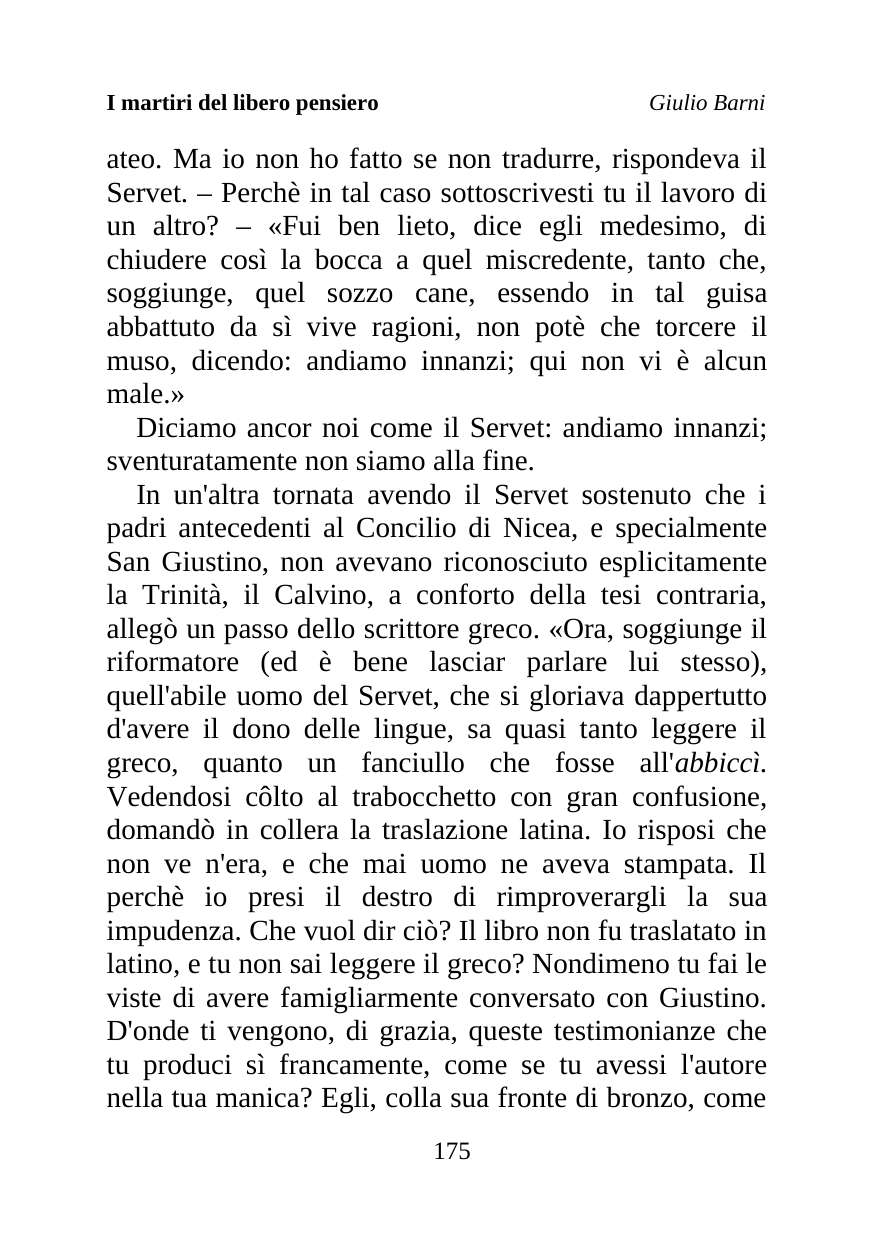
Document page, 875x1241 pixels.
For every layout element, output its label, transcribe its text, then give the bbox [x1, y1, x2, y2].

text Diciamo ancor noi come il Servet: andiamo innanzi; sventuratamente non siamo alla fine. [106, 410, 768, 477]
text In un'altra tornata avendo il Servet sostenuto che i padri antecedenti al Concilio di Nicea, e specialmente San Giustino, non avevano riconosciuto esplicitamente la Trinità, il Calvino, a conforto della tesi contraria, allegò un passo dello scrittore greco. «Ora, soggiunge il riformatore (ed è bene lasciar parlare lui stesso), quell'abile uomo del Servet, che si gloriava dappertutto d'avere il dono delle lingue, sa quasi tanto leggere il greco, quanto un fanciullo che fosse all'abbiccì. Vedendosi côlto al trabocchetto con gran confusione, domandò in collera la traslazione latina. Io risposi che non ve n'era, e che mai uomo ne aveva stampata. Il perchè io presi il destro di rimproverargli la sua impudenza. Che vuol dir ciò? Il libro non fu traslatato in latino, e tu non sai leggere il greco? Nondimeno tu fai le viste di avere famigliarmente conversato con Giustino. D'onde ti vengono, di grazia, queste testimonianze che tu produci sì francamente, come se tu avessi l'autore nella tua manica? Egli, colla sua fronte di bronzo, come [106, 477, 768, 1114]
text ateo. Ma io non ho fatto se non tradurre, rispondeva il Servet. – Perchè in tal caso sottoscrivesti tu il lavoro di un altro? – «Fui ben lieto, dice egli medesimo, di chiudere così la bocca a quel miscredente, tanto che, soggiunge, quel sozzo cane, essendo in tal guisa abbattuto da sì vive ragioni, non potè che torcere il muso, dicendo: andiamo innanzi; qui non vi è alcun male.» [106, 141, 768, 410]
